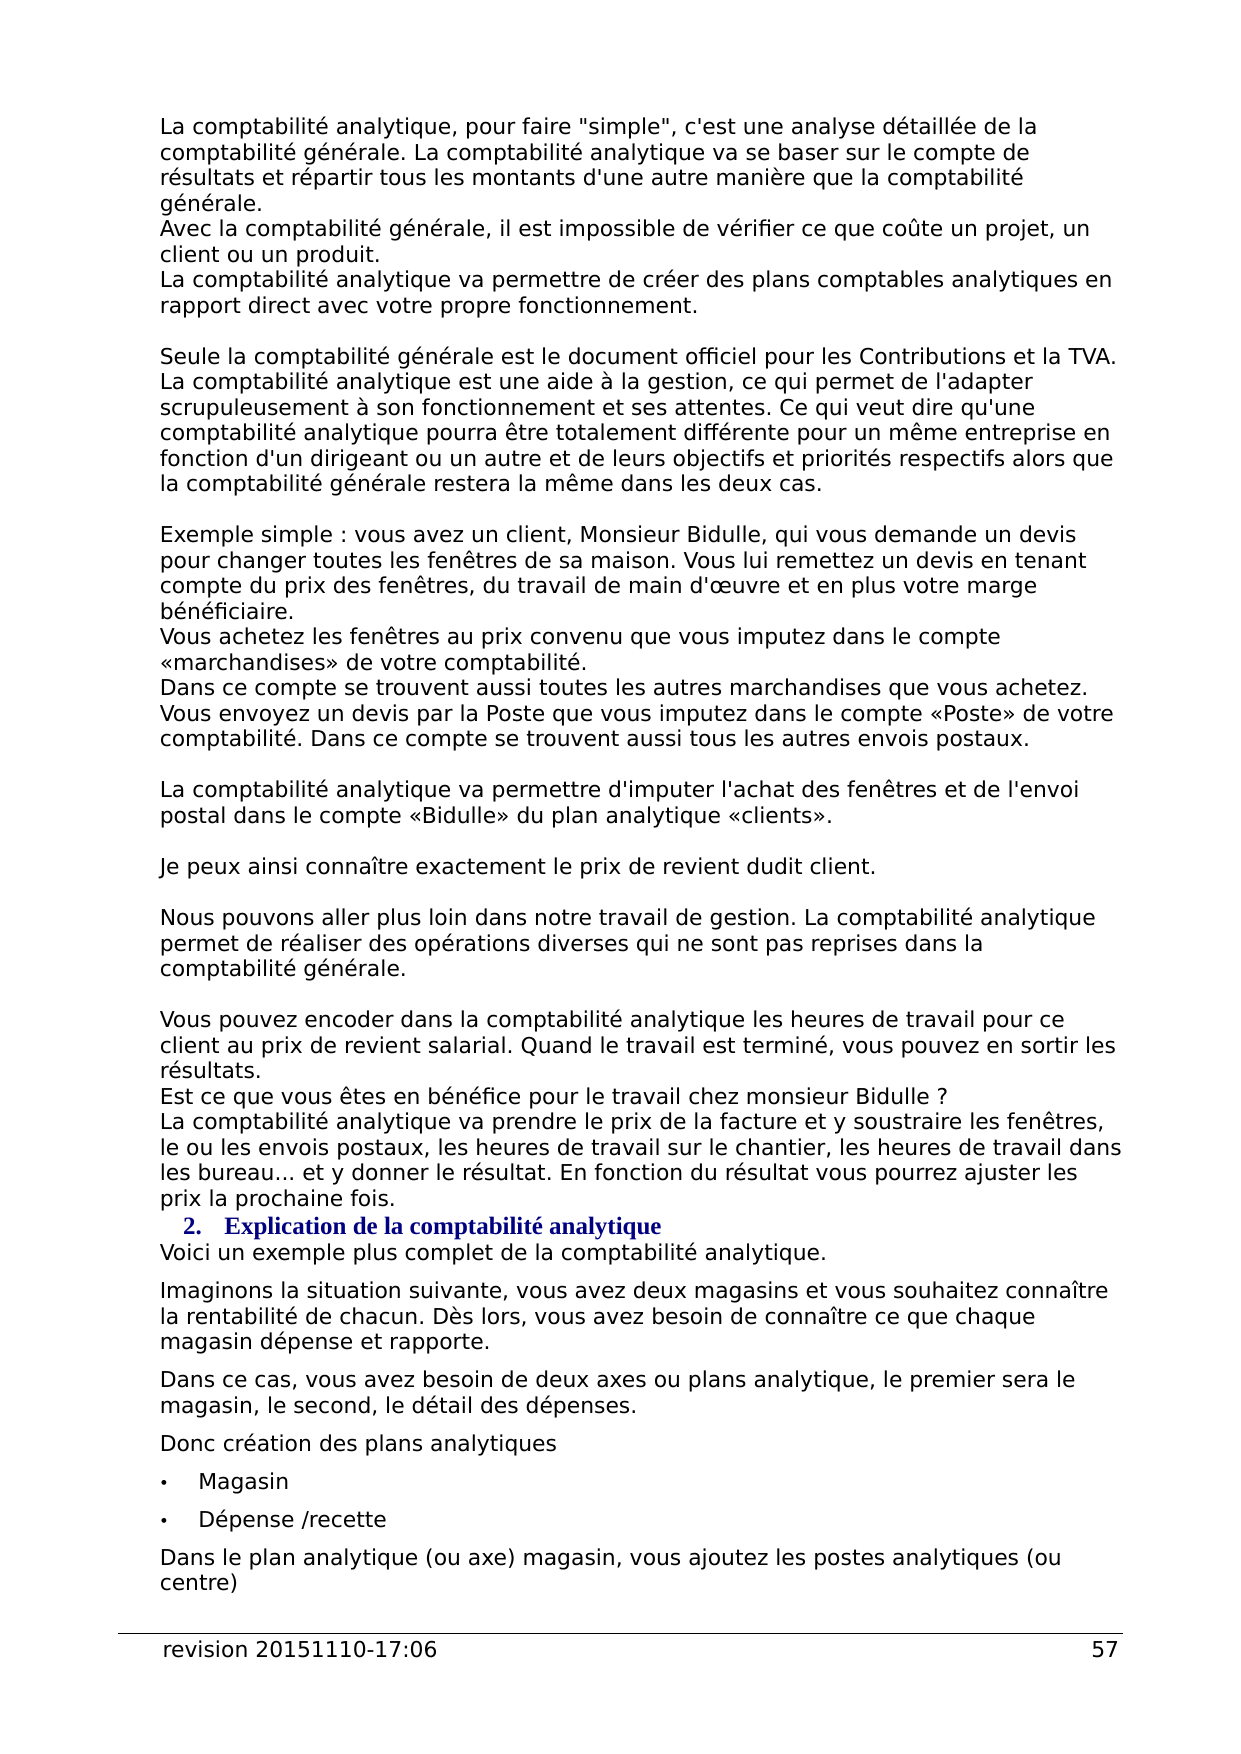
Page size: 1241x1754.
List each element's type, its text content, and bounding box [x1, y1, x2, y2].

text Imaginons la situation suivante, vous avez deux magasins et vous souhaitez connaître la rentabilité de chacun. Dès lors, vous avez besoin de connaître ce que chaque magasin dépense et rapporte. [159, 1278, 1123, 1355]
text Avec la comptabilité générale, il est impossible de vérifier ce que coûte un projet, un client ou un produit. [159, 216, 1123, 267]
text Voici un exemple plus complet de la comptabilité analytique. [159, 1240, 1123, 1266]
text Est ce que vous êtes en bénéfice pour le travail chez monsieur Bidulle ? [159, 1084, 1123, 1109]
text Dans le plan analytique (ou axe) magasin, vous ajoutez les postes analytiques (ou centre) [159, 1545, 1123, 1596]
text Vous achetez les fenêtres au prix convenu que vous imputez dans le compte «marchandises» de votre comptabilité. [159, 624, 1123, 676]
subtitle Explication de la comptabilité analytique [177, 1211, 1123, 1240]
text La comptabilité analytique, pour faire "simple", c'est une analyse détaillée de la comptabilité générale. La comptabilité analytique va se baser sur le compte de résultats et répartir tous les montants d'une autre manière que la comptabilité générale. [159, 114, 1123, 216]
list Dépense /recette [161, 1507, 1123, 1532]
text La comptabilité analytique va prendre le prix de la facture et y soustraire les fenêtres, le ou les envois postaux, les heures de travail sur le chantier, les heures de travail dans les bureau... et y donner le résultat. En fonction du résultat vous pourrez ajuster les prix la prochaine fois. [159, 1109, 1123, 1211]
text Vous pouvez encoder dans la comptabilité analytique les heures de travail pour ce client au prix de revient salarial. Quand le travail est terminé, vous pouvez en sortir les résultats. [159, 1007, 1123, 1084]
text Donc création des plans analytiques [159, 1431, 1123, 1456]
list Magasin [161, 1469, 1123, 1494]
text Dans ce compte se trouvent aussi toutes les autres marchandises que vous achetez. Vous envoyez un devis par la Poste que vous imputez dans le compte «Poste» de votre comptabilité. Dans ce compte se trouvent aussi tous les autres envois postaux. [159, 676, 1123, 752]
text La comptabilité analytique va permettre d'imputer l'achat des fenêtres et de l'envoi postal dans le compte «Bidulle» du plan analytique «clients». [159, 778, 1123, 829]
text Nous pouvons aller plus loin dans notre travail de gestion. La comptabilité analytique permet de réaliser des opérations diverses qui ne sont pas reprises dans la comptabilité générale. [159, 905, 1123, 982]
text Exemple simple : vous avez un client, Monsieur Bidulle, qui vous demande un devis pour changer toutes les fenêtres de sa maison. Vous lui remettez un devis en tenant compte du prix des fenêtres, du travail de main d'œuvre et en plus votre marge bénéficiaire. [159, 522, 1123, 624]
text Je peux ainsi connaître exactement le prix de revient dudit client. [159, 854, 1123, 880]
text Dans ce cas, vous avez besoin de deux axes ou plans analytique, le premier sera le magasin, le second, le détail des dépenses. [159, 1367, 1123, 1418]
text La comptabilité analytique va permettre de créer des plans comptables analytiques en rapport direct avec votre propre fonctionnement. [159, 267, 1123, 318]
text Seule la comptabilité générale est le document officiel pour les Contributions et la TVA. La comptabilité analytique est une aide à la gestion, ce qui permet de l'adapter scrupuleusement à son fonctionnement et ses attentes. Ce qui veut dire qu'une comptabilité analytique pourra être totalement différente pour un même entreprise en fonction d'un dirigeant ou un autre et de leurs objectifs et priorités respectifs alors que la comptabilité générale restera la même dans les deux cas. [159, 344, 1123, 497]
